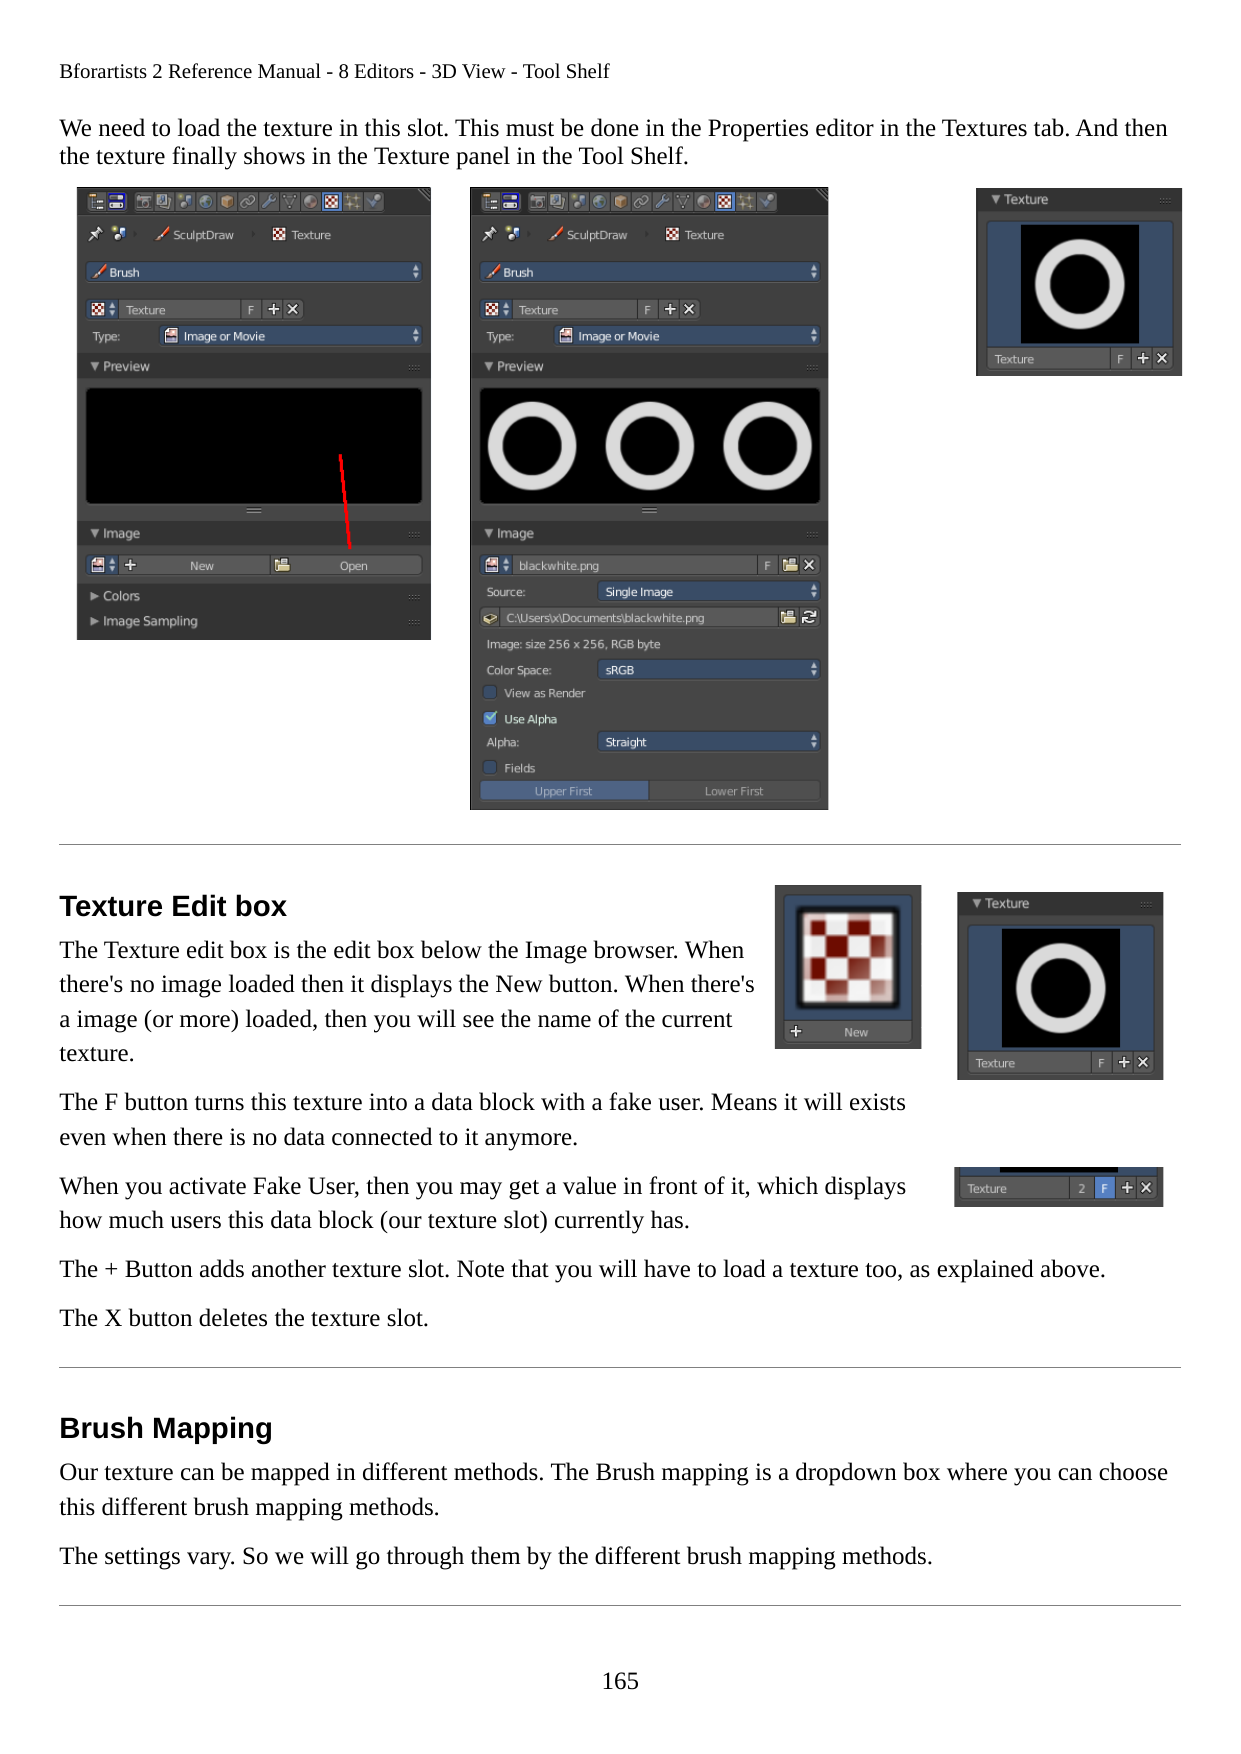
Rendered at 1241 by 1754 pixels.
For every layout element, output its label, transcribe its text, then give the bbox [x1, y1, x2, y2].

text The F button turns this texture into a data block with a fake user. Means it will exists even when there is no data connected to it anymore. [59, 1087, 1181, 1151]
text The Texture edit box is the edit box below the Image browser. When there's no image loaded then it displays the New button. When there's a image (or more) loaded, then you will see the name of the current texture. [59, 935, 957, 1067]
picture [76, 187, 432, 640]
text The + Button adds another texture slot. Note that you will have to load a texture too, as explained above. [59, 1254, 1181, 1283]
text The X button deletes the texture slot. [59, 1303, 1181, 1332]
text We need to load the texture in this slot. This must be done in the Properties editor in the Textures tab. And then the texture finally shows in the Texture panel in the Tool Shelf. [59, 113, 1181, 170]
text When you activate Fake User, then you may get a value in front of it, which displays how much users this data block (our texture slot) currently has. [59, 1171, 1181, 1234]
subtitle Brush Mapping [59, 1411, 1181, 1445]
subtitle Texture Edit box [59, 888, 774, 922]
picture [774, 885, 922, 1049]
picture [957, 892, 1164, 1080]
picture [954, 1167, 1164, 1207]
text Our texture can be mapped in different methods. The Brush mapping is a dropdown box where you can choose this different brush mapping methods. [59, 1457, 1181, 1521]
picture [470, 187, 829, 810]
subtitle [922, 888, 1181, 922]
picture [976, 188, 1183, 376]
text The settings vary. So we will go through them by the different brush mapping methods. [59, 1541, 1181, 1570]
